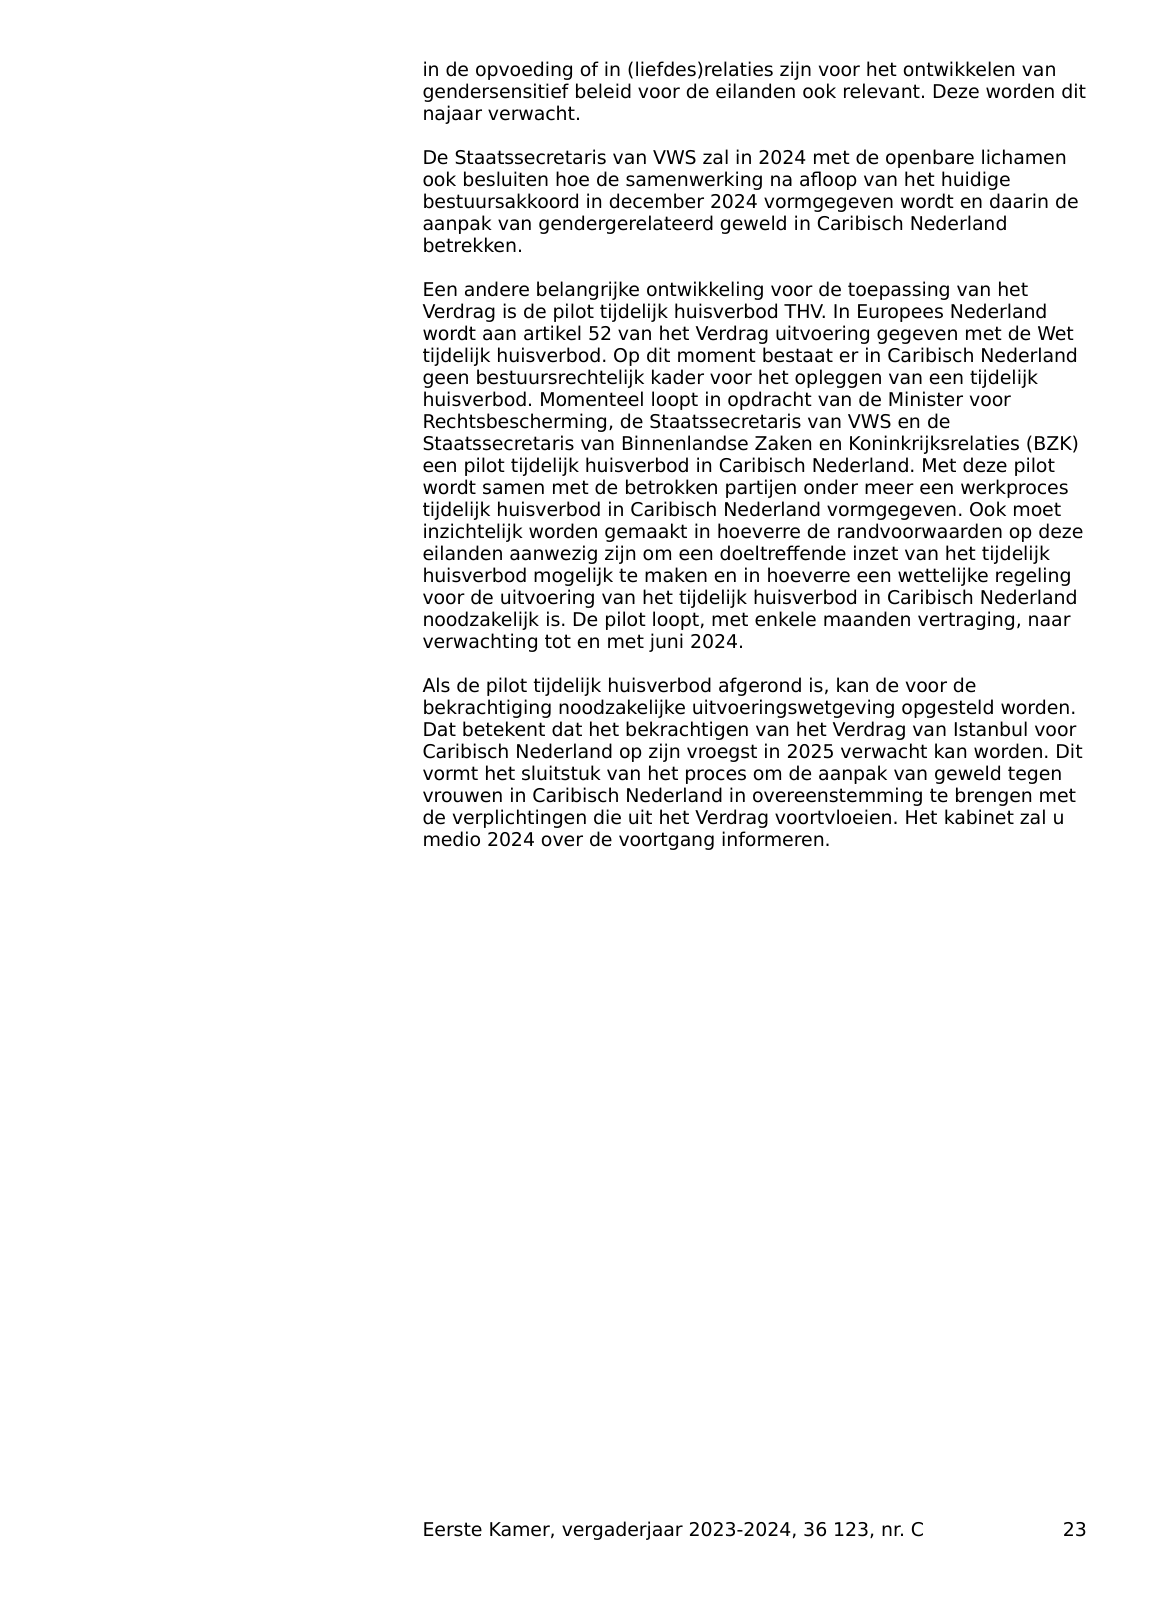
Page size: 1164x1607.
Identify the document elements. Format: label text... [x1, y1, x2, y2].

text Een andere belangrijke ontwikkeling voor de toepassing van het Verdrag is de pilot tijdelijk huisverbod THV. In Europees Nederland wordt aan artikel 52 van het Verdrag uitvoering gegeven met de Wet tijdelijk huisverbod. Op dit moment bestaat er in Caribisch Nederland geen bestuursrechtelijk kader voor het opleggen van een tijdelijk huisverbod. Momenteel loopt in opdracht van de Minister voor Rechtsbescherming, de Staatssecretaris van VWS en de Staatssecretaris van Binnenlandse Zaken en Koninkrijksrelaties (BZK) een pilot tijdelijk huisverbod in Caribisch Nederland. Met deze pilot wordt samen met de betrokken partijen onder meer een werkproces tijdelijk huisverbod in Caribisch Nederland vormgegeven. Ook moet inzichtelijk worden gemaakt in hoeverre de randvoorwaarden op deze eilanden aanwezig zijn om een doeltreffende inzet van het tijdelijk huisverbod mogelijk te maken en in hoeverre een wettelijke regeling voor de uitvoering van het tijdelijk huisverbod in Caribisch Nederland noodzakelijk is. De pilot loopt, met enkele maanden vertraging, naar verwachting tot en met juni 2024. [422, 279, 1087, 653]
text Als de pilot tijdelijk huisverbod afgerond is, kan de voor de bekrachtiging noodzakelijke uitvoeringswetgeving opgesteld worden. Dat betekent dat het bekrachtigen van het Verdrag van Istanbul voor Caribisch Nederland op zijn vroegst in 2025 verwacht kan worden. Dit vormt het sluitstuk van het proces om de aanpak van geweld tegen vrouwen in Caribisch Nederland in overeenstemming te brengen met de verplichtingen die uit het Verdrag voortvloeien. Het kabinet zal u medio 2024 over de voortgang informeren. [422, 675, 1087, 851]
text in de opvoeding of in (liefdes)relaties zijn voor het ontwikkelen van gendersensitief beleid voor de eilanden ook relevant. Deze worden dit najaar verwacht. [422, 59, 1087, 125]
text De Staatssecretaris van VWS zal in 2024 met de openbare lichamen ook besluiten hoe de samenwerking na afloop van het huidige bestuursakkoord in december 2024 vormgegeven wordt en daarin de aanpak van gendergerelateerd geweld in Caribisch Nederland betrekken. [422, 147, 1087, 257]
